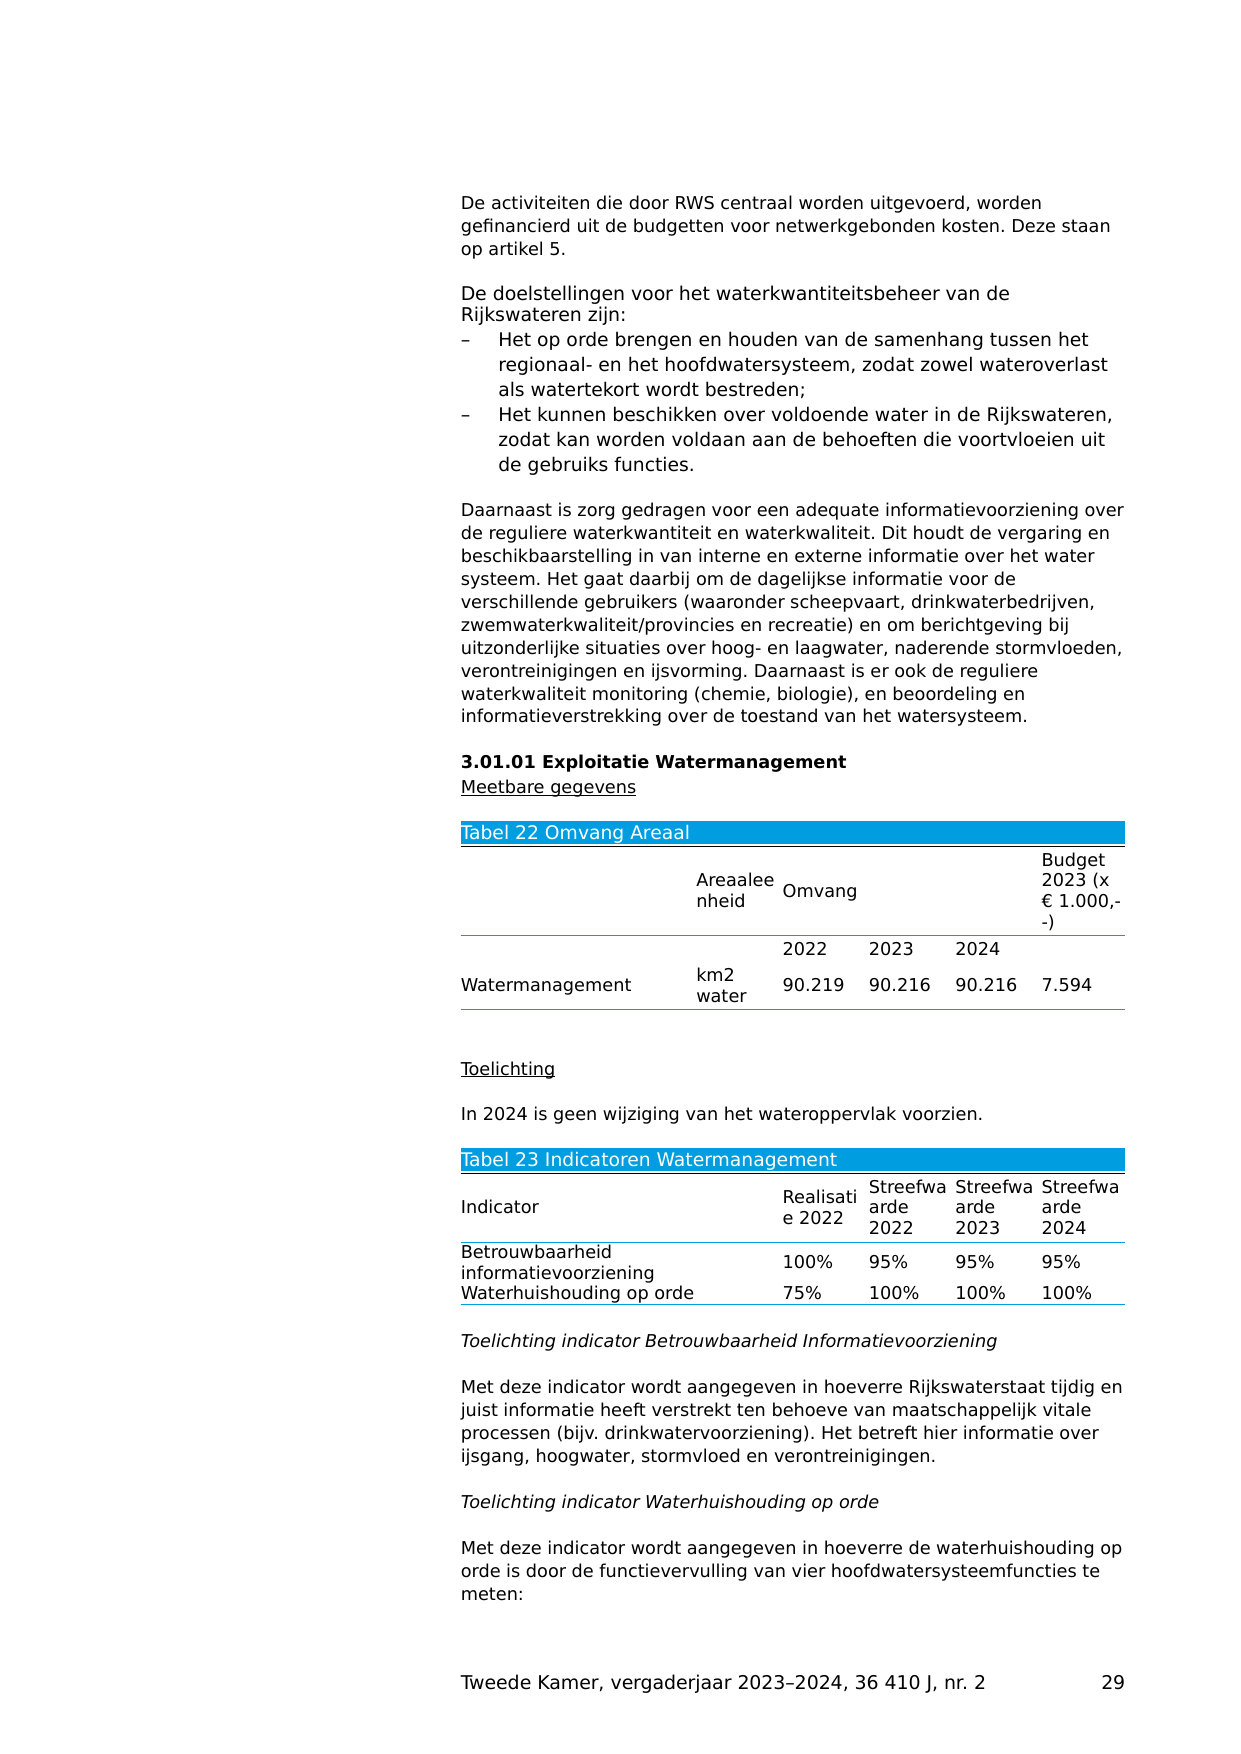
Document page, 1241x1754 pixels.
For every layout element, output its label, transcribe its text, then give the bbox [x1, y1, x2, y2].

table_cell Areaaleenheid [693, 847, 779, 935]
table_cell Budget 2023 (x € 1.000,--) [1039, 847, 1125, 935]
list Het op orde brengen en houden van de samenhang tussen het regionaal- en het hoofdwatersysteem, zodat zowel wateroverlast als watertekort wordt bestreden; [461, 326, 1125, 401]
table_cell 90.216 [866, 962, 952, 1009]
text Meetbare gegevens [461, 775, 1125, 798]
table_cell 2024 [952, 936, 1038, 962]
table_cell [693, 936, 779, 962]
text Daarnaast is zorg gedragen voor een adequate informatievoorziening over de reguliere waterkwantiteit en waterkwaliteit. Dit houdt de vergaring en beschikbaarstelling in van interne en externe informatie over het water­ systeem. Het gaat daarbij om de dagelijkse informatie voor de verschillende gebruikers (waaronder scheepvaart, drinkwaterbedrijven, zwemwaterkwa­liteit/provincies en recreatie) en om berichtgeving bij uitzonderlijke situaties over hoog- en laagwater, naderende stormvloeden, verontreinigingen en ijsvorming. Daarnaast is er ook de reguliere waterkwaliteit monitoring (chemie, biologie), en beoordeling en informatieverstrekking over de toestand van het watersysteem. [461, 498, 1125, 727]
table_cell 100% [866, 1283, 952, 1304]
table_cell 100% [780, 1243, 866, 1283]
table_cell Omvang [780, 847, 866, 935]
table_cell [1039, 936, 1125, 962]
text Met deze indicator wordt aangegeven in hoeverre de waterhuishouding op orde is door de functievervulling van vier hoofdwatersysteemfuncties te meten: [461, 1536, 1125, 1604]
text 3.01.01 Exploitatie Watermanagement [461, 750, 1125, 773]
text De activiteiten die door RWS centraal worden uitgevoerd, worden gefinancierd uit de budgetten voor netwerkgebonden kosten. Deze staan op artikel 5. [461, 191, 1125, 259]
table_cell Streefwaarde 2022 [866, 1174, 952, 1242]
text Toelichting [461, 1057, 1125, 1079]
table_cell Indicator [461, 1174, 779, 1242]
text In 2024 is geen wijziging van het wateroppervlak voorzien. [461, 1102, 1125, 1125]
table_cell 95% [952, 1243, 1038, 1283]
table_cell Watermanagement [461, 962, 693, 1009]
table_cell 2022 [780, 936, 866, 962]
table_cell Realisatie 2022 [780, 1174, 866, 1242]
table_cell 95% [866, 1243, 952, 1283]
table_cell 100% [952, 1283, 1038, 1304]
table_cell 75% [780, 1283, 866, 1304]
text Toelichting indicator Waterhuishouding op orde [461, 1490, 1125, 1513]
table_cell Streefwaarde 2023 [952, 1174, 1038, 1242]
table_cell 95% [1039, 1243, 1125, 1283]
table_cell [866, 847, 952, 935]
table_cell [461, 936, 693, 962]
table_cell Streefwaarde 2024 [1039, 1174, 1125, 1242]
table_cell 100% [1039, 1283, 1125, 1304]
table_cell 90.216 [952, 962, 1038, 1009]
table_cell 90.219 [780, 962, 866, 1009]
text De doelstellingen voor het waterkwantiteitsbeheer van de Rijkswateren zijn: [461, 282, 1125, 326]
table_cell [461, 1010, 693, 1032]
list Het kunnen beschikken over voldoende water in de Rijkswateren, zodat kan worden voldaan aan de behoeften die voortvloeien uit de gebruiks­ functies. [461, 401, 1125, 476]
table_cell Waterhuishouding op orde [461, 1283, 779, 1304]
table_cell Betrouwbaarheid informatievoorziening [461, 1243, 779, 1283]
text Met deze indicator wordt aangegeven in hoeverre Rijkswaterstaat tijdig en juist informatie heeft verstrekt ten behoeve van maatschappelijk vitale processen (bijv. drinkwatervoorziening). Het betreft hier informatie over ijsgang, hoogwater, stormvloed en verontreinigingen. [461, 1375, 1125, 1467]
table_cell km2 water [693, 962, 779, 1009]
table_cell [461, 847, 693, 935]
table_cell 2023 [866, 936, 952, 962]
table_cell [952, 847, 1038, 935]
text Toelichting indicator Betrouwbaarheid Informatievoorziening [461, 1329, 1125, 1352]
table_cell 7.594 [1039, 962, 1125, 1009]
